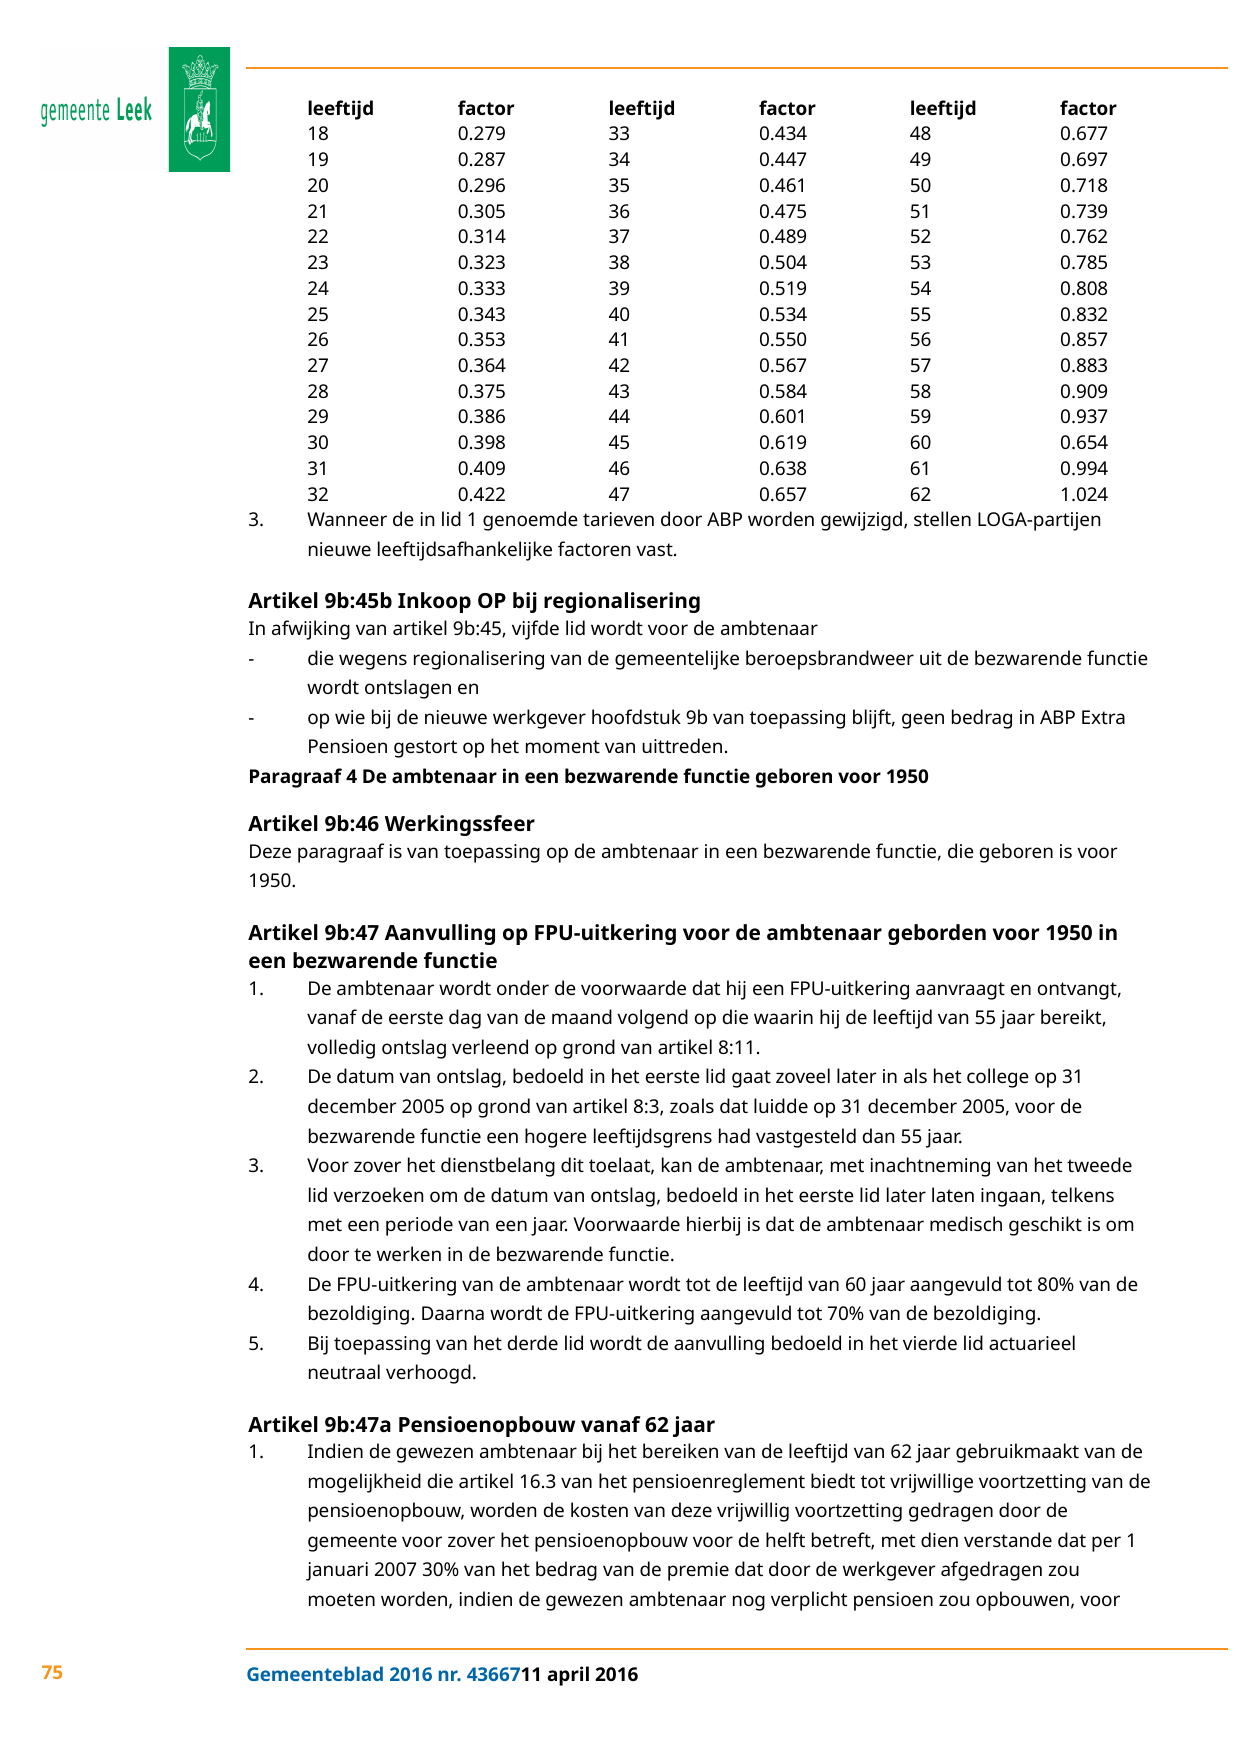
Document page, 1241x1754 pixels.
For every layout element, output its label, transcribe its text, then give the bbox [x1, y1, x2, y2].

table_cell 20 [307, 172, 458, 198]
table_cell 0.314 [458, 224, 608, 249]
list op wie bij de nieuwe werkgever hoofdstuk 9b van toepassing blijft, geen bedrag in ABP Extra Pensioen gestort op het moment van uittreden. [248, 704, 1152, 759]
table_cell 30 [307, 429, 458, 455]
list De datum van ontslag, bedoeld in het eerste lid gaat zoveel later in als het college op 31 december 2005 op grond van artikel 8:3, zoals dat luidde op 31 december 2005, voor de bezwarende functie een hogere leeftijdsgrens had vastgesteld dan 55 jaar. [248, 1064, 1152, 1148]
table_cell 34 [608, 146, 759, 172]
table_cell 38 [608, 249, 759, 275]
table_cell 0.994 [1060, 455, 1211, 481]
table_cell 0.550 [759, 326, 909, 352]
table_header leeftijd [307, 95, 458, 121]
table_cell 19 [307, 146, 458, 172]
table_cell 0.296 [458, 172, 608, 198]
table_cell 27 [307, 352, 458, 378]
list Wanneer de in lid 1 genoemde tarieven door ABP worden gewijzigd, stellen LOGA-partijen nieuwe leeftijdsafhankelijke factoren vast. [248, 507, 1152, 562]
table_cell 45 [608, 429, 759, 455]
table_cell 51 [910, 198, 1060, 223]
table_cell 26 [307, 326, 458, 352]
table_cell 21 [307, 198, 458, 223]
table_cell 0.762 [1060, 224, 1211, 249]
table_header factor [458, 95, 608, 121]
table_cell 43 [608, 378, 759, 404]
table_cell 0.909 [1060, 378, 1211, 404]
table_cell 0.447 [759, 146, 909, 172]
table_cell 58 [910, 378, 1060, 404]
list Voor zover het dienstbelang dit toelaat, kan de ambtenaar, met inachtneming van het tweede lid verzoeken om de datum van ontslag, bedoeld in het eerste lid later laten ingaan, telkens met een periode van een jaar. Voorwaarde hierbij is dat de ambtenaar medisch geschikt is om door te werken in de bezwarende functie. [248, 1152, 1152, 1267]
table_cell 53 [910, 249, 1060, 275]
table_cell 1.024 [1060, 481, 1211, 507]
table_cell 36 [608, 198, 759, 223]
table_cell 0.534 [759, 301, 909, 326]
table_cell 0.808 [1060, 275, 1211, 301]
table_cell 0.475 [759, 198, 909, 223]
list Bij toepassing van het derde lid wordt de aanvulling bedoeld in het vierde lid actuarieel neutraal verhoogd. [248, 1330, 1152, 1385]
table_cell 0.333 [458, 275, 608, 301]
table_cell 0.638 [759, 455, 909, 481]
table_cell 0.434 [759, 121, 909, 146]
table_cell 56 [910, 326, 1060, 352]
table_cell 35 [608, 172, 759, 198]
table_cell 0.601 [759, 404, 909, 429]
table_cell 54 [910, 275, 1060, 301]
table_cell 25 [307, 301, 458, 326]
picture [41, 47, 231, 172]
table_cell 52 [910, 224, 1060, 249]
table_cell 39 [608, 275, 759, 301]
text In afwijking van artikel 9b:45, vijfde lid wordt voor de ambtenaar [248, 615, 1152, 641]
table_cell 0.422 [458, 481, 608, 507]
table_cell 0.567 [759, 352, 909, 378]
table_cell 42 [608, 352, 759, 378]
table_header factor [759, 95, 909, 121]
list Indien de gewezen ambtenaar bij het bereiken van de leeftijd van 62 jaar gebruikmaakt van de mogelijkheid die artikel 16.3 van het pensioenreglement biedt tot vrijwillige voortzetting van de pensioenopbouw, worden de kosten van deze vrijwillig voortzetting gedragen door de gemeente voor zover het pensioenopbouw voor de helft betreft, met dien verstande dat per 1 januari 2007 30% van het bedrag van de premie dat door de werkgever afgedragen zou moeten worden, indien de gewezen ambtenaar nog verplicht pensioen zou opbouwen, voor [248, 1438, 1152, 1612]
table_cell 50 [910, 172, 1060, 198]
table_cell 57 [910, 352, 1060, 378]
table_cell 40 [608, 301, 759, 326]
table_cell 62 [910, 481, 1060, 507]
table_cell 0.386 [458, 404, 608, 429]
table_cell 0.883 [1060, 352, 1211, 378]
table_cell 0.489 [759, 224, 909, 249]
table_cell 22 [307, 224, 458, 249]
table_cell 0.697 [1060, 146, 1211, 172]
table_cell 0.857 [1060, 326, 1211, 352]
table_cell 29 [307, 404, 458, 429]
table_cell 0.375 [458, 378, 608, 404]
table_cell 24 [307, 275, 458, 301]
text Paragraaf 4 De ambtenaar in een bezwarende functie geboren voor 1950 [248, 763, 1152, 789]
table_cell 37 [608, 224, 759, 249]
table_cell 31 [307, 455, 458, 481]
table_cell 0.398 [458, 429, 608, 455]
table_cell 49 [910, 146, 1060, 172]
table_cell 44 [608, 404, 759, 429]
table_cell 0.504 [759, 249, 909, 275]
list die wegens regionalisering van de gemeentelijke beroepsbrandweer uit de bezwarende functie wordt ontslagen en [248, 645, 1152, 700]
text Artikel 9b:47 Aanvulling op FPU-uitkering voor de ambtenaar geborden voor 1950 in een bezwarende functie [248, 918, 1152, 975]
table_cell 47 [608, 481, 759, 507]
table_cell 0.785 [1060, 249, 1211, 275]
table_cell 46 [608, 455, 759, 481]
text Artikel 9b:47a Pensioenopbouw vanaf 62 jaar [248, 1410, 1152, 1438]
table_cell 0.584 [759, 378, 909, 404]
text Artikel 9b:45b Inkoop OP bij regionalisering [248, 587, 1152, 615]
table_cell 0.657 [759, 481, 909, 507]
table_cell 0.677 [1060, 121, 1211, 146]
table_cell 0.287 [458, 146, 608, 172]
table_cell 0.619 [759, 429, 909, 455]
table_cell 0.364 [458, 352, 608, 378]
table_cell 0.718 [1060, 172, 1211, 198]
table_cell 61 [910, 455, 1060, 481]
table_cell 0.343 [458, 301, 608, 326]
table_cell 59 [910, 404, 1060, 429]
table_header leeftijd [608, 95, 759, 121]
table_cell 0.832 [1060, 301, 1211, 326]
table_cell 0.739 [1060, 198, 1211, 223]
table_cell 0.353 [458, 326, 608, 352]
table_cell 41 [608, 326, 759, 352]
table_cell 18 [307, 121, 458, 146]
table_cell 0.937 [1060, 404, 1211, 429]
table_cell 28 [307, 378, 458, 404]
list De FPU-uitkering van de ambtenaar wordt tot de leeftijd van 60 jaar aangevuld tot 80% van de bezoldiging. Daarna wordt de FPU-uitkering aangevuld tot 70% van de bezoldiging. [248, 1271, 1152, 1326]
table_cell 33 [608, 121, 759, 146]
table_cell 0.323 [458, 249, 608, 275]
text Artikel 9b:46 Werkingssfeer [248, 809, 1152, 838]
table_cell 0.409 [458, 455, 608, 481]
table_cell 60 [910, 429, 1060, 455]
table_cell 55 [910, 301, 1060, 326]
list De ambtenaar wordt onder de voorwaarde dat hij een FPU-uitkering aanvraagt en ontvangt, vanaf de eerste dag van de maand volgend op die waarin hij de leeftijd van 55 jaar bereikt, volledig ontslag verleend op grond van artikel 8:11. [248, 975, 1152, 1060]
text Deze paragraaf is van toepassing op de ambtenaar in een bezwarende functie, die geboren is voor 1950. [248, 838, 1152, 893]
table_cell 0.519 [759, 275, 909, 301]
table_cell 32 [307, 481, 458, 507]
table_cell 48 [910, 121, 1060, 146]
table_cell 0.279 [458, 121, 608, 146]
table_cell 0.654 [1060, 429, 1211, 455]
table_cell 0.461 [759, 172, 909, 198]
table_header factor [1060, 95, 1211, 121]
table_header leeftijd [910, 95, 1060, 121]
table_cell 0.305 [458, 198, 608, 223]
table_cell 23 [307, 249, 458, 275]
